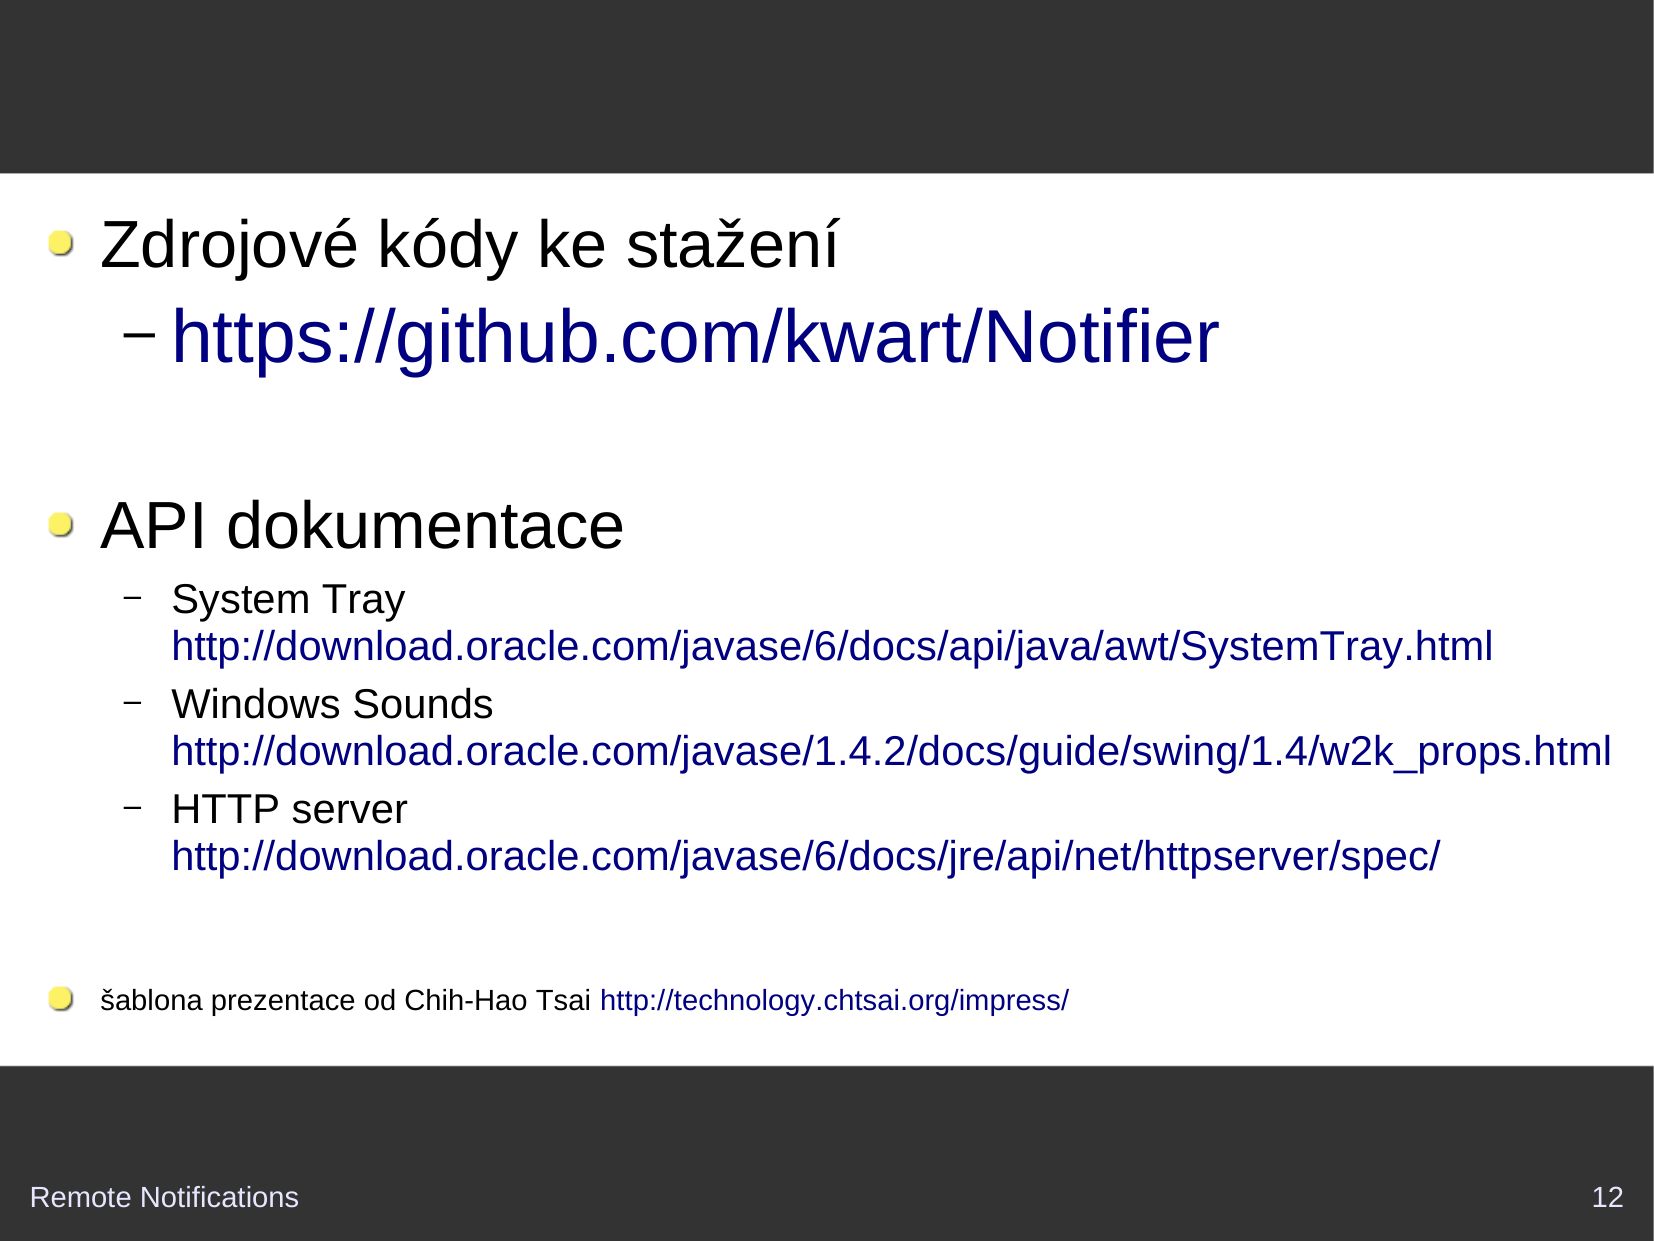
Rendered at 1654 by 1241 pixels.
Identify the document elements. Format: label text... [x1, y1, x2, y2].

picture [0, 0, 1654, 1241]
list Zdrojové kódy ke stažení https://github.com/kwart/Notifier API dokumentace System Tray http://download.oracle.com/javase/6/docs/api/java/awt/SystemTray.html Windows Sounds http://download.oracle.com/javase/1.4.2/docs/guide/swing/1.4/w2k_props.html HTTP server http://download.oracle.com/javase/6/docs/jre/api/net/httpserver/spec/ šablona prezentace od Chih-Hao Tsai http://technology.chtsai.org/impress/ [29, 206, 1625, 1034]
